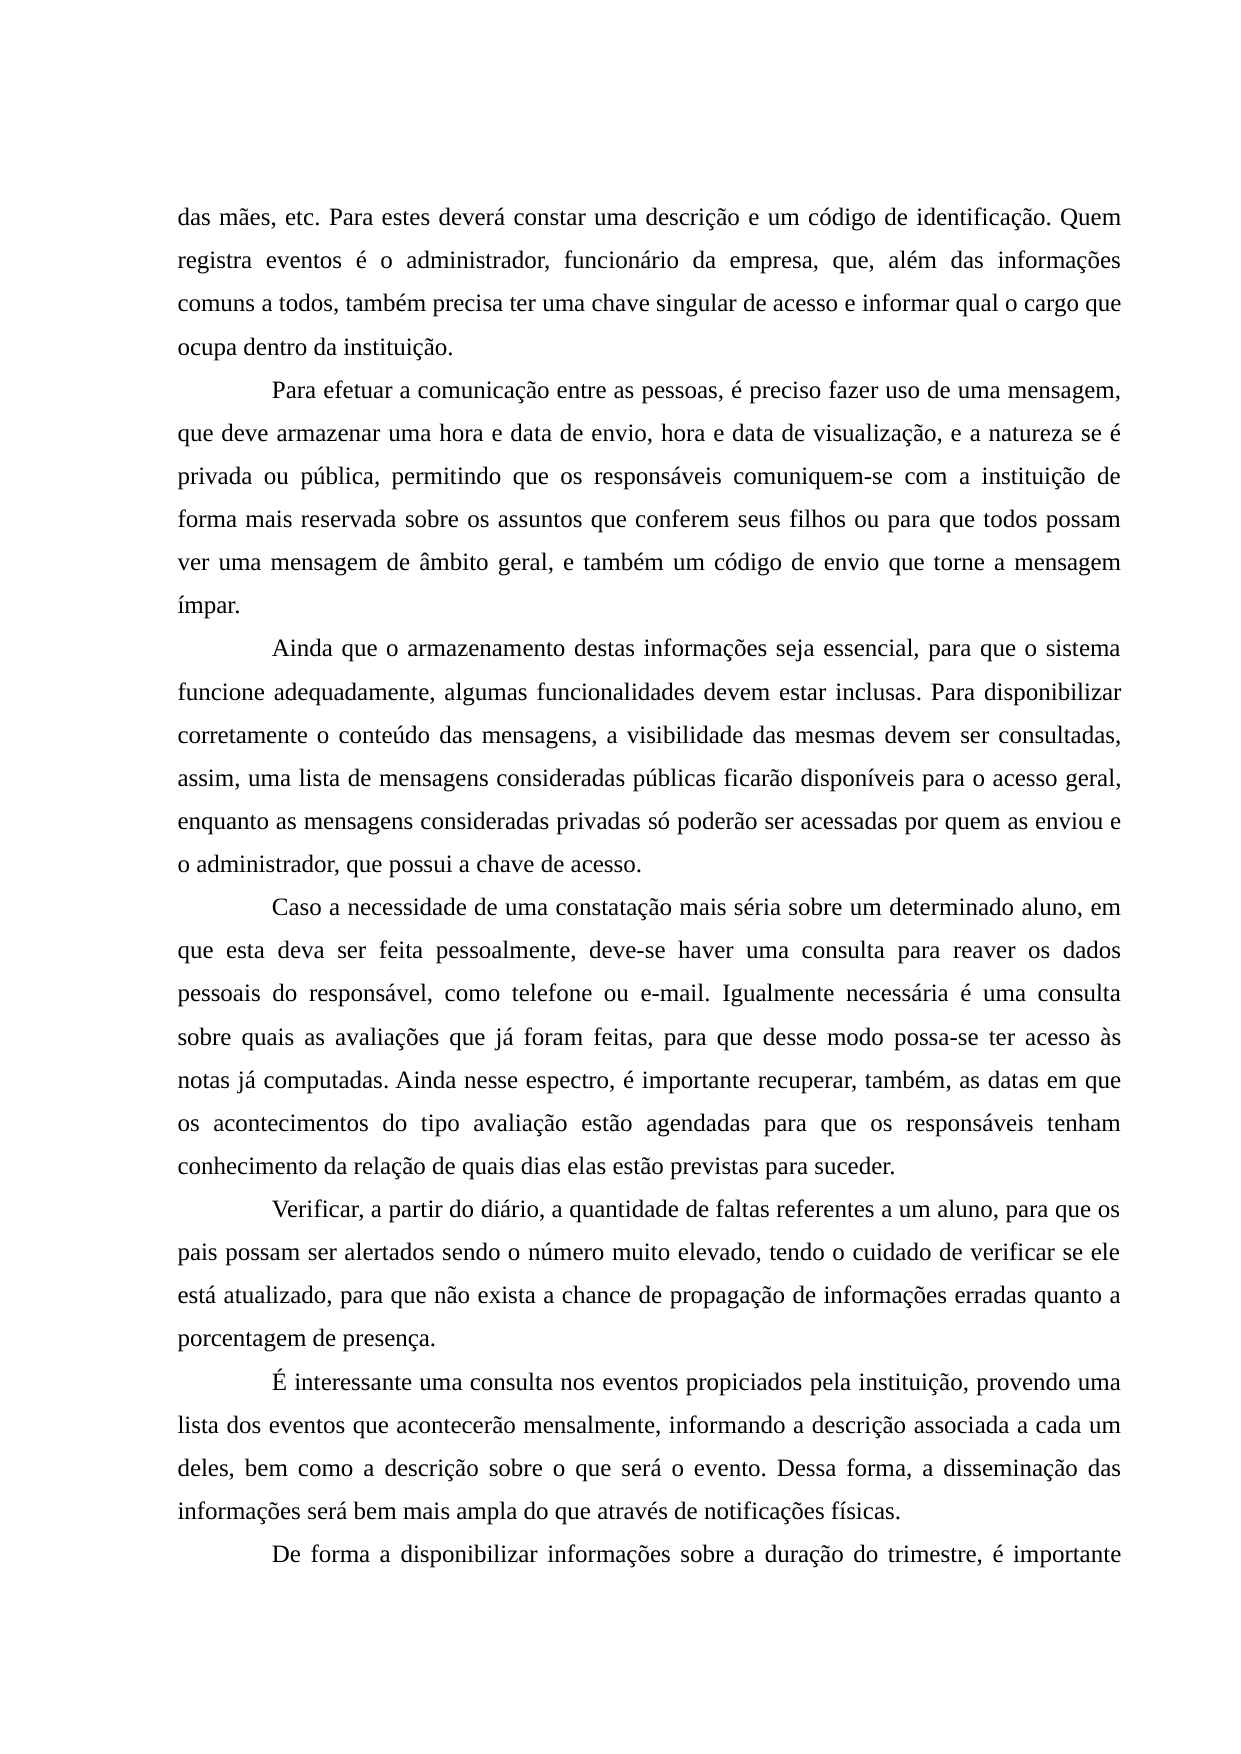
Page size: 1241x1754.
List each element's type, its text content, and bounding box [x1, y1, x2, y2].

text É interessante uma consulta nos eventos propiciados pela instituição, provendo uma lista dos eventos que acontecerão mensalmente, informando a descrição associada a cada um deles, bem como a descrição sobre o que será o evento. Dessa forma, a disseminação das informações será bem mais ampla do que através de notificações físicas. [177, 1367, 1122, 1525]
text Caso a necessidade de uma constatação mais séria sobre um determinado aluno, em que esta deva ser feita pessoalmente, deve-se haver uma consulta para reaver os dados pessoais do responsável, como telefone ou e-mail. Igualmente necessária é uma consulta sobre quais as avaliações que já foram feitas, para que desse modo possa-se ter acesso às notas já computadas. Ainda nesse espectro, é importante recuperar, também, as datas em que os acontecimentos do tipo avaliação estão agendadas para que os responsáveis tenham conhecimento da relação de quais dias elas estão previstas para suceder. [177, 892, 1122, 1180]
text De forma a disponibilizar informações sobre a duração do trimestre, é importante [177, 1539, 1122, 1568]
text Ainda que o armazenamento destas informações seja essencial, para que o sistema funcione adequadamente, algumas funcionalidades devem estar inclusas. Para disponibilizar corretamente o conteúdo das mensagens, a visibilidade das mesmas devem ser consultadas, assim, uma lista de mensagens consideradas públicas ficarão disponíveis para o acesso geral, enquanto as mensagens consideradas privadas só poderão ser acessadas por quem as enviou e o administrador, que possui a chave de acesso. [177, 633, 1122, 878]
text Para efetuar a comunicação entre as pessoas, é preciso fazer uso de uma mensagem, que deve armazenar uma hora e data de envio, hora e data de visualização, e a natureza se é privada ou pública, permitindo que os responsáveis comuniquem-se com a instituição de forma mais reservada sobre os assuntos que conferem seus filhos ou para que todos possam ver uma mensagem de âmbito geral, e também um código de envio que torne a mensagem ímpar. [177, 375, 1122, 619]
text Verificar, a partir do diário, a quantidade de faltas referentes a um aluno, para que os pais possam ser alertados sendo o número muito elevado, tendo o cuidado de verificar se ele está atualizado, para que não exista a chance de propagação de informações erradas quanto a porcentagem de presença. [177, 1194, 1122, 1352]
text das mães, etc. Para estes deverá constar uma descrição e um código de identificação. Quem registra eventos é o administrador, funcionário da empresa, que, além das informações comuns a todos, também precisa ter uma chave singular de acesso e informar qual o cargo que ocupa dentro da instituição. [177, 202, 1122, 360]
